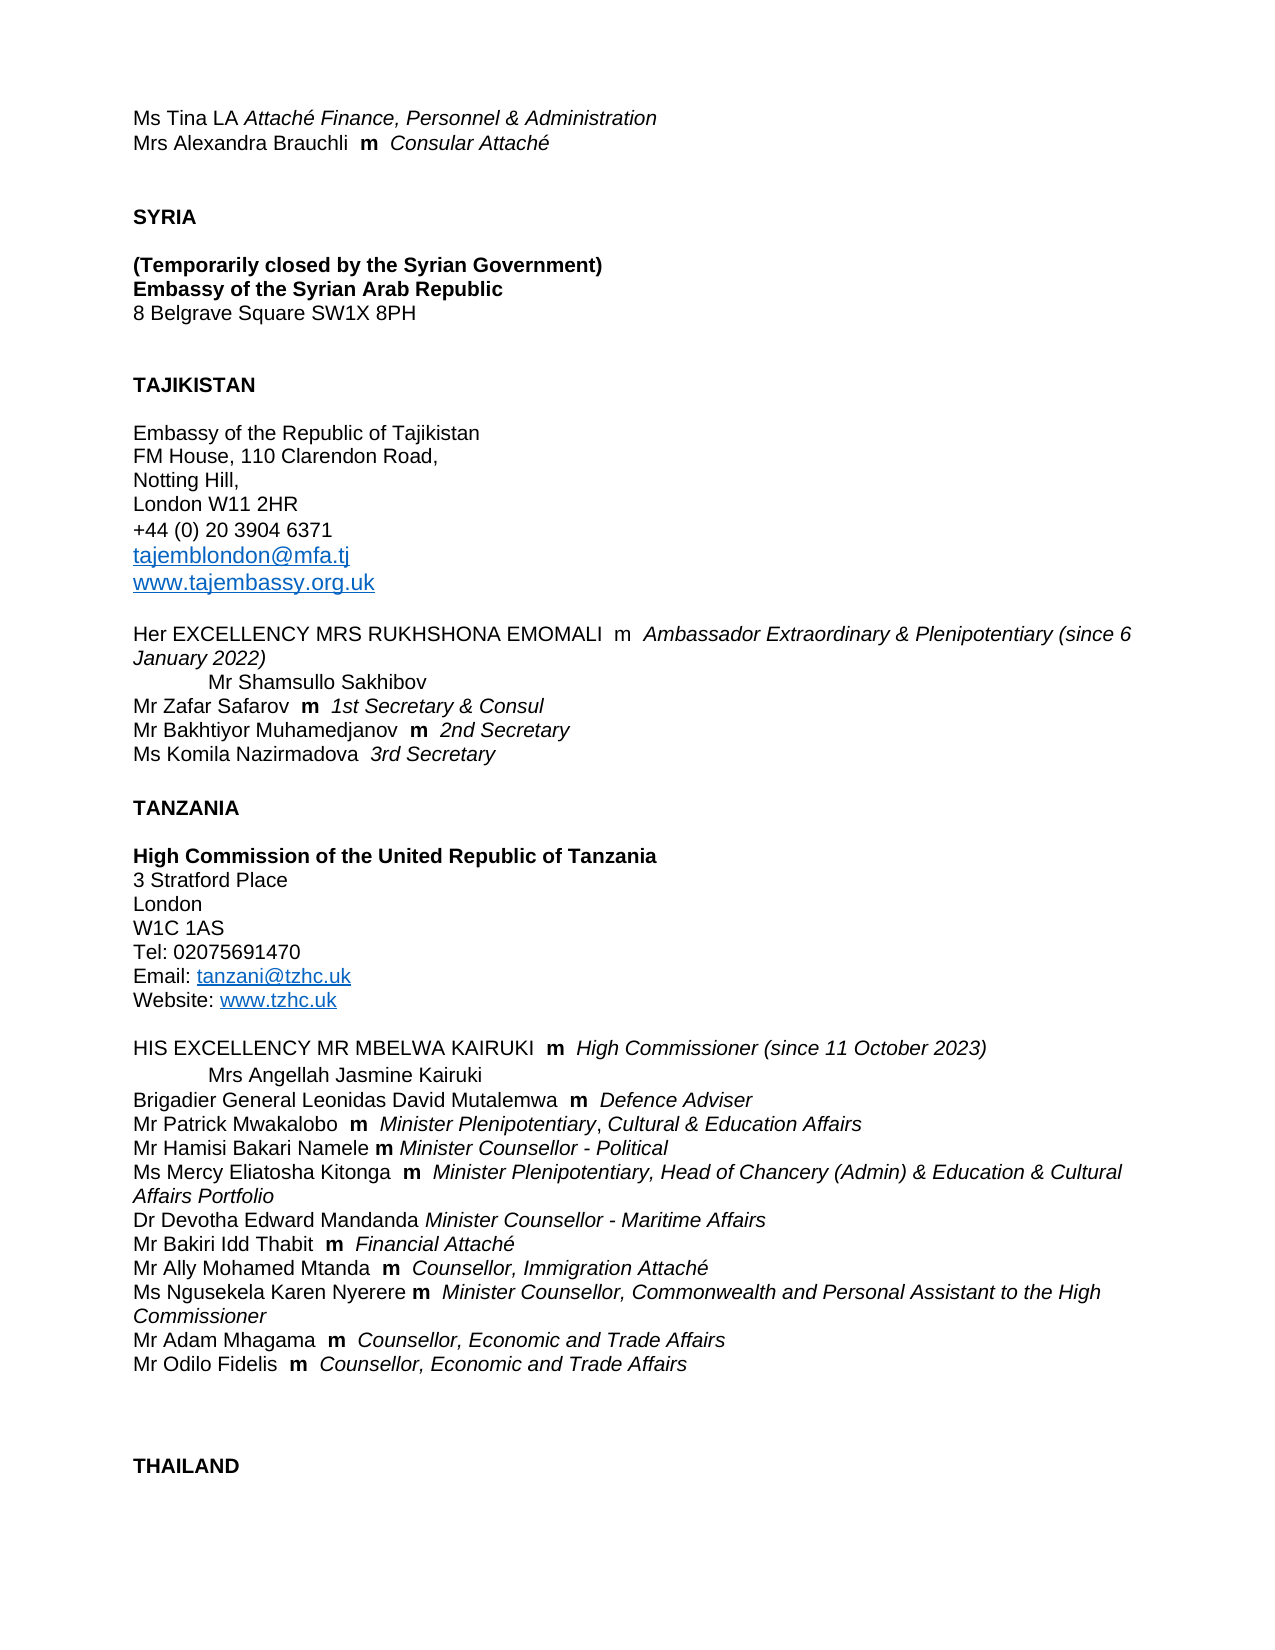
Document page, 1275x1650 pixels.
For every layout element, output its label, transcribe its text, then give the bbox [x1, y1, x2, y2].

subtitle SYRIA [133, 205, 1181, 229]
text Notting Hill, [133, 468, 1181, 492]
text (Temporarily closed by the Syrian Government) [133, 253, 1181, 277]
text Mr Odilo Fidelis m Counsellor, Economic and Trade Affairs [133, 1352, 1181, 1376]
text Mr Zafar Safarov m 1st Secretary & Consul [133, 693, 1181, 717]
text TAJIKISTAN [133, 372, 1181, 396]
text Embassy of the Syrian Arab Republic [133, 277, 1181, 301]
text W1C 1AS [133, 916, 1181, 939]
text Ms Mercy Eliatosha Kitonga m Minister Plenipotentiary, Head of Chancery (Admin) & Education & Cultural Affairs Portfolio [133, 1160, 1181, 1208]
text +44 (0) 20 3904 6371 [133, 516, 1181, 542]
text Ms Komila Nazirmadova 3rd Secretary [133, 741, 1181, 765]
text FM House, 110 Clarendon Road, [133, 444, 1181, 468]
text Embassy of the Republic of Tajikistan [133, 420, 1181, 444]
text Mr Shamsullo Sakhibov [133, 669, 1181, 693]
text Mr Adam Mhagama m Counsellor, Economic and Trade Affairs [133, 1328, 1181, 1352]
text London [133, 892, 1181, 916]
text Mr Bakiri Idd Thabit m Financial Attaché [133, 1232, 1181, 1256]
text Mr Bakhtiyor Muhamedjanov m 2nd Secretary [133, 717, 1181, 741]
text Mr Patrick Mwakalobo m Minister Plenipotentiary, Cultural & Education Affairs [133, 1112, 1181, 1136]
text Mrs Angellah Jasmine Kairuki [133, 1059, 1181, 1088]
text Tel: 02075691470 [133, 939, 1181, 963]
text tajemblondon@mfa.tj [133, 542, 1181, 569]
text Brigadier General Leonidas David Mutalemwa m Defence Adviser [133, 1088, 1181, 1112]
text THAILAND [133, 1454, 1181, 1478]
text High Commission of the United Republic of Tanzania [133, 844, 1181, 868]
text Dr Devotha Edward Mandanda Minister Counsellor - Maritime Affairs [133, 1208, 1181, 1232]
text TANZANIA [133, 796, 1181, 820]
text London W11 2HR [133, 492, 1181, 516]
text 3 Stratford Place [133, 868, 1181, 892]
text Mr Hamisi Bakari Namele m Minister Counsellor - Political [133, 1136, 1181, 1160]
text Mrs Alexandra Brauchli m Consular Attaché [133, 131, 1181, 155]
text Ms Tina LA Attaché Finance, Personnel & Administration [133, 106, 1181, 129]
text Her EXCELLENCY MRS RUKHSHONA EMOMALI m Ambassador Extraordinary & Plenipotentiary (since 6 January 2022) [133, 622, 1181, 669]
text Website: www.tzhc.uk [133, 987, 1181, 1011]
text Email: tanzani@tzhc.uk [133, 963, 1181, 987]
text Mr Ally Mohamed Mtanda m Counsellor, Immigration Attaché [133, 1256, 1181, 1280]
text Ms Ngusekela Karen Nyerere m Minister Counsellor, Commonwealth and Personal Assistant to the High Commissioner [133, 1280, 1181, 1328]
text 8 Belgrave Square SW1X 8PH [133, 301, 1181, 324]
text HIS EXCELLENCY MR MBELWA KAIRUKI m High Commissioner (since 11 October 2023) [133, 1035, 1181, 1059]
text www.tajembassy.org.uk [133, 569, 1181, 595]
